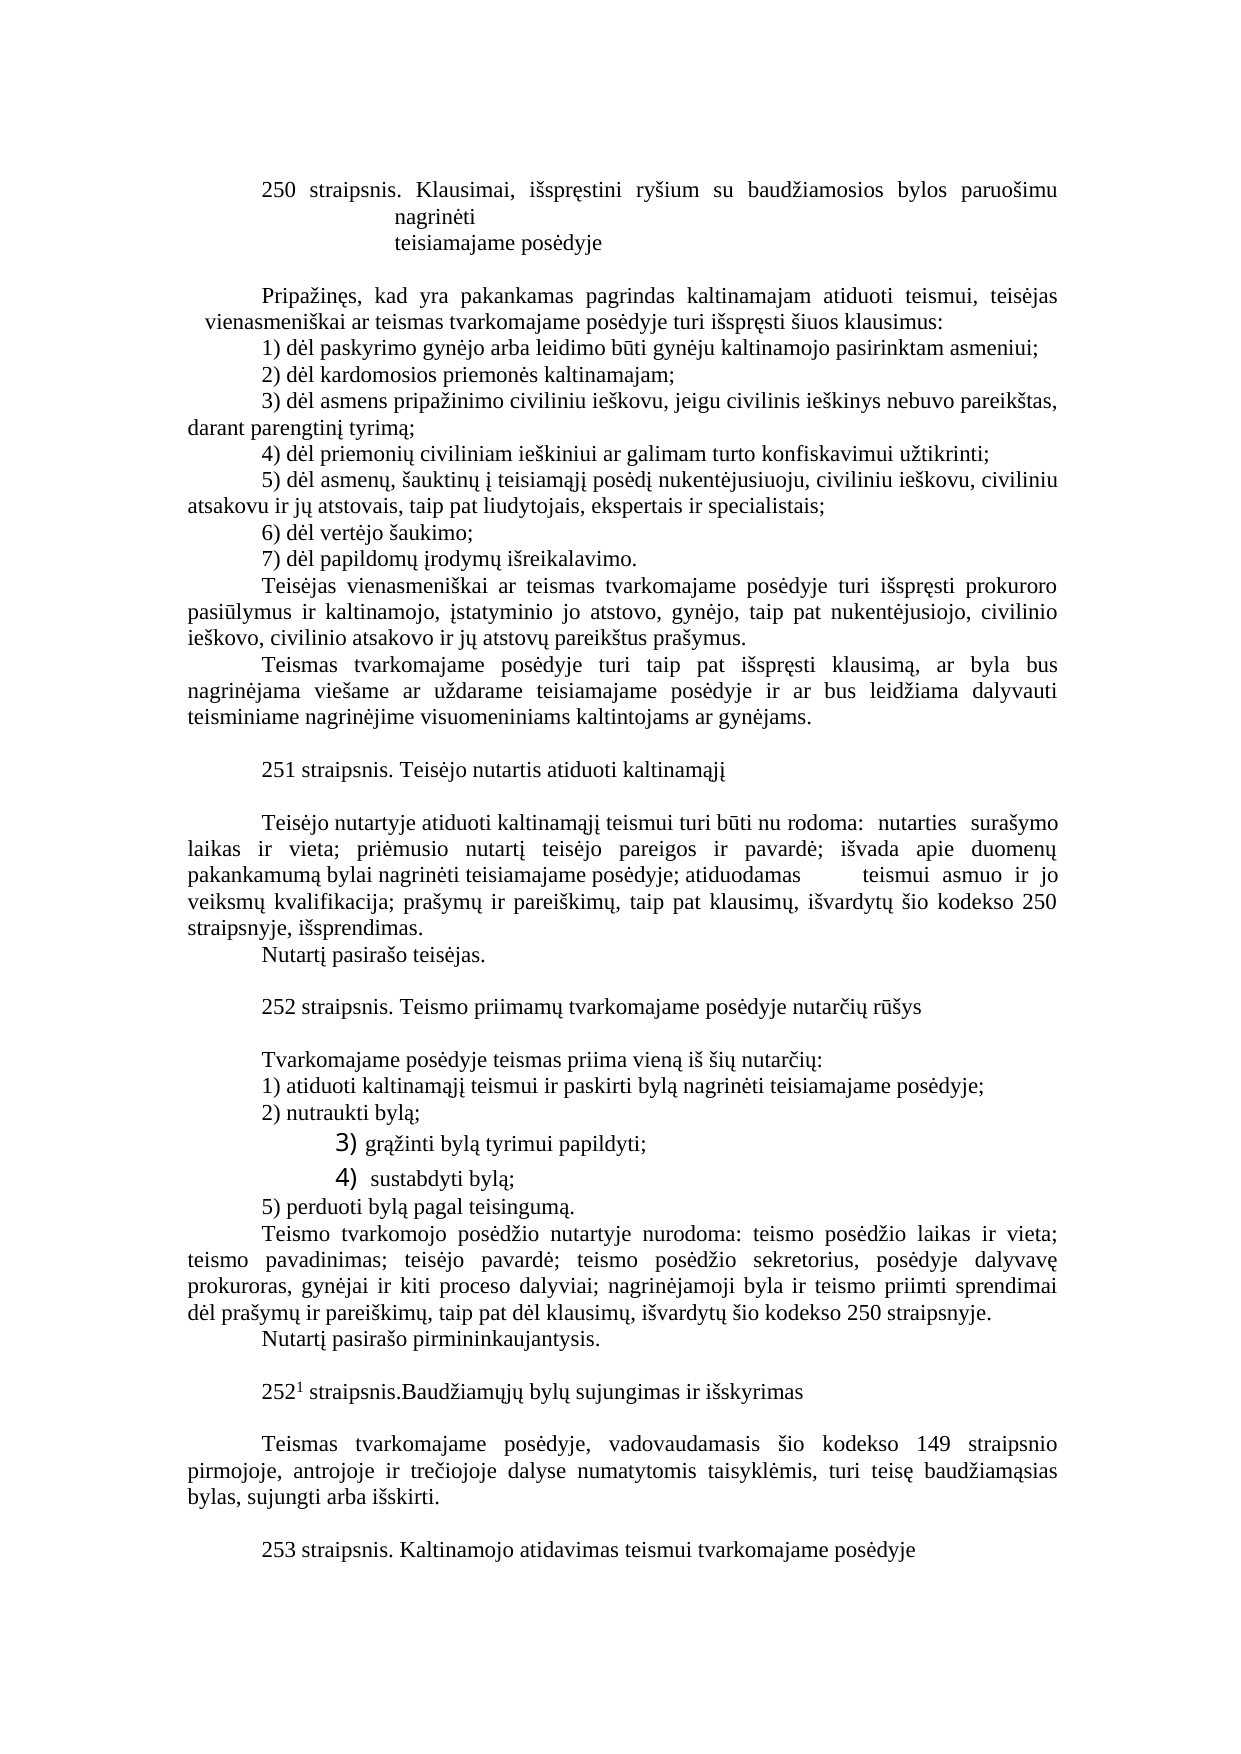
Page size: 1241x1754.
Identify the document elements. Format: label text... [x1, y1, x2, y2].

text 2521 straipsnis.Baudžiamųjų bylų sujungimas ir išskyrimas [187, 1378, 1059, 1404]
text Nutartį pasirašo pirmininkaujantysis. [187, 1325, 1059, 1351]
text Teismo tvarkomojo posėdžio nutartyje nurodoma: teismo posėdžio laikas ir vieta; teismo pavadinimas; teisėjo pavardė; teismo posėdžio sekretorius, posėdyje dalyvavę prokuroras, gynėjai ir kiti proceso dalyviai; nagrinėjamoji byla ir teismo priimti sprendimai dėl prašymų ir pareiškimų, taip pat dėl klausimų, išvardytų šio kodekso 250 straipsnyje. [187, 1219, 1059, 1325]
text Teisėjo nutartyje atiduoti kaltinamąjį teismui turi būti nu rodoma: nutarties surašymo laikas ir vieta; priėmusio nutartį teisėjo pareigos ir pavardė; išvada apie duomenų pakankamumą bylai nagrinėti teisiamajame posėdyje; atiduodamas teismui asmuo ir jo veiksmų kvalifikacija; prašymų ir pareiškimų, taip pat klausimų, išvardytų šio kodekso 250 straipsnyje, išsprendimas. [187, 809, 1059, 941]
text 2) nutraukti bylą; [187, 1099, 1059, 1125]
text 253 straipsnis. Kaltinamojo atidavimas teismui tvarkomajame posėdyje [187, 1536, 1059, 1562]
text 250 straipsnis. Klausimai, išspręstini ryšium su baudžiamosios bylos paruošimu nagrinėti [261, 176, 1059, 229]
text 7) dėl papildomų įrodymų išreikalavimo. [219, 545, 1059, 572]
text Teismas tvarkomajame posėdyje, vadovaudamasis šio kodekso 149 straipsnio pirmojoje, antrojoje ir trečiojoje dalyse numatytomis taisyklėmis, turi teisę baudžiamąsias bylas, sujungti arba išskirti. [187, 1430, 1059, 1509]
text Teisėjas vienasmeniškai ar teismas tvarkomajame posėdyje turi išspręsti prokuroro pasiūlymus ir kaltinamojo, įstatyminio jo atstovo, gynėjo, taip pat nukentėjusiojo, civilinio ieškovo, civilinio atsakovo ir jų atstovų pareikštus prašymus. [187, 572, 1059, 651]
text Tvarkomajame posėdyje teismas priima vieną iš šių nutarčių: [187, 1046, 1059, 1072]
text 252 straipsnis. Teismo priimamų tvarkomajame posėdyje nutarčių rūšys [187, 993, 1059, 1020]
text Pripažinęs, kad yra pakankamas pagrindas kaltinamajam atiduoti teismui, teisėjas vienasmeniškai ar teismas tvarkomajame posėdyje turi išspręsti šiuos klausimus: [204, 282, 1059, 334]
text 251 straipsnis. Teisėjo nutartis atiduoti kaltinamąjį [187, 756, 1059, 782]
text 6) dėl vertėjo šaukimo; [219, 519, 1059, 545]
text 5) dėl asmenų, šauktinų į teisiamąjį posėdį nukentėjusiuoju, civiliniu ieškovu, civiliniu atsakovu ir jų atstovais, taip pat liudytojais, ekspertais ir specialistais; [187, 466, 1059, 519]
text 4) dėl priemonių civiliniam ieškiniui ar galimam turto konfiskavimui užtikrinti; [187, 440, 1059, 466]
text teisiamajame posėdyje [394, 229, 1059, 255]
list grąžinti bylą tyrimui papildyti; [261, 1125, 1059, 1159]
list sustabdyti bylą; [261, 1159, 1059, 1193]
text Nutartį pasirašo teisėjas. [218, 941, 1059, 967]
text 2) dėl kardomosios priemonės kaltinamajam; [220, 361, 1059, 387]
text 3) dėl asmens pripažinimo civiliniu ieškovu, jeigu civilinis ieškinys nebuvo pareikštas, darant parengtinį tyrimą; [187, 387, 1059, 440]
text 1) dėl paskyrimo gynėjo arba leidimo būti gynėju kaltinamojo pasirinktam asmeniui; [207, 334, 1059, 361]
text Teismas tvarkomajame posėdyje turi taip pat išspręsti klausimą, ar byla bus nagrinėjama viešame ar uždarame teisiamajame posėdyje ir ar bus leidžiama dalyvauti teisminiame nagrinėjime visuomeniniams kaltintojams ar gynėjams. [187, 651, 1059, 730]
text 1) atiduoti kaltinamąjį teismui ir paskirti bylą nagrinėti teisiamajame posėdyje; [187, 1072, 1059, 1099]
text 5) perduoti bylą pagal teisingumą. [187, 1193, 1059, 1219]
